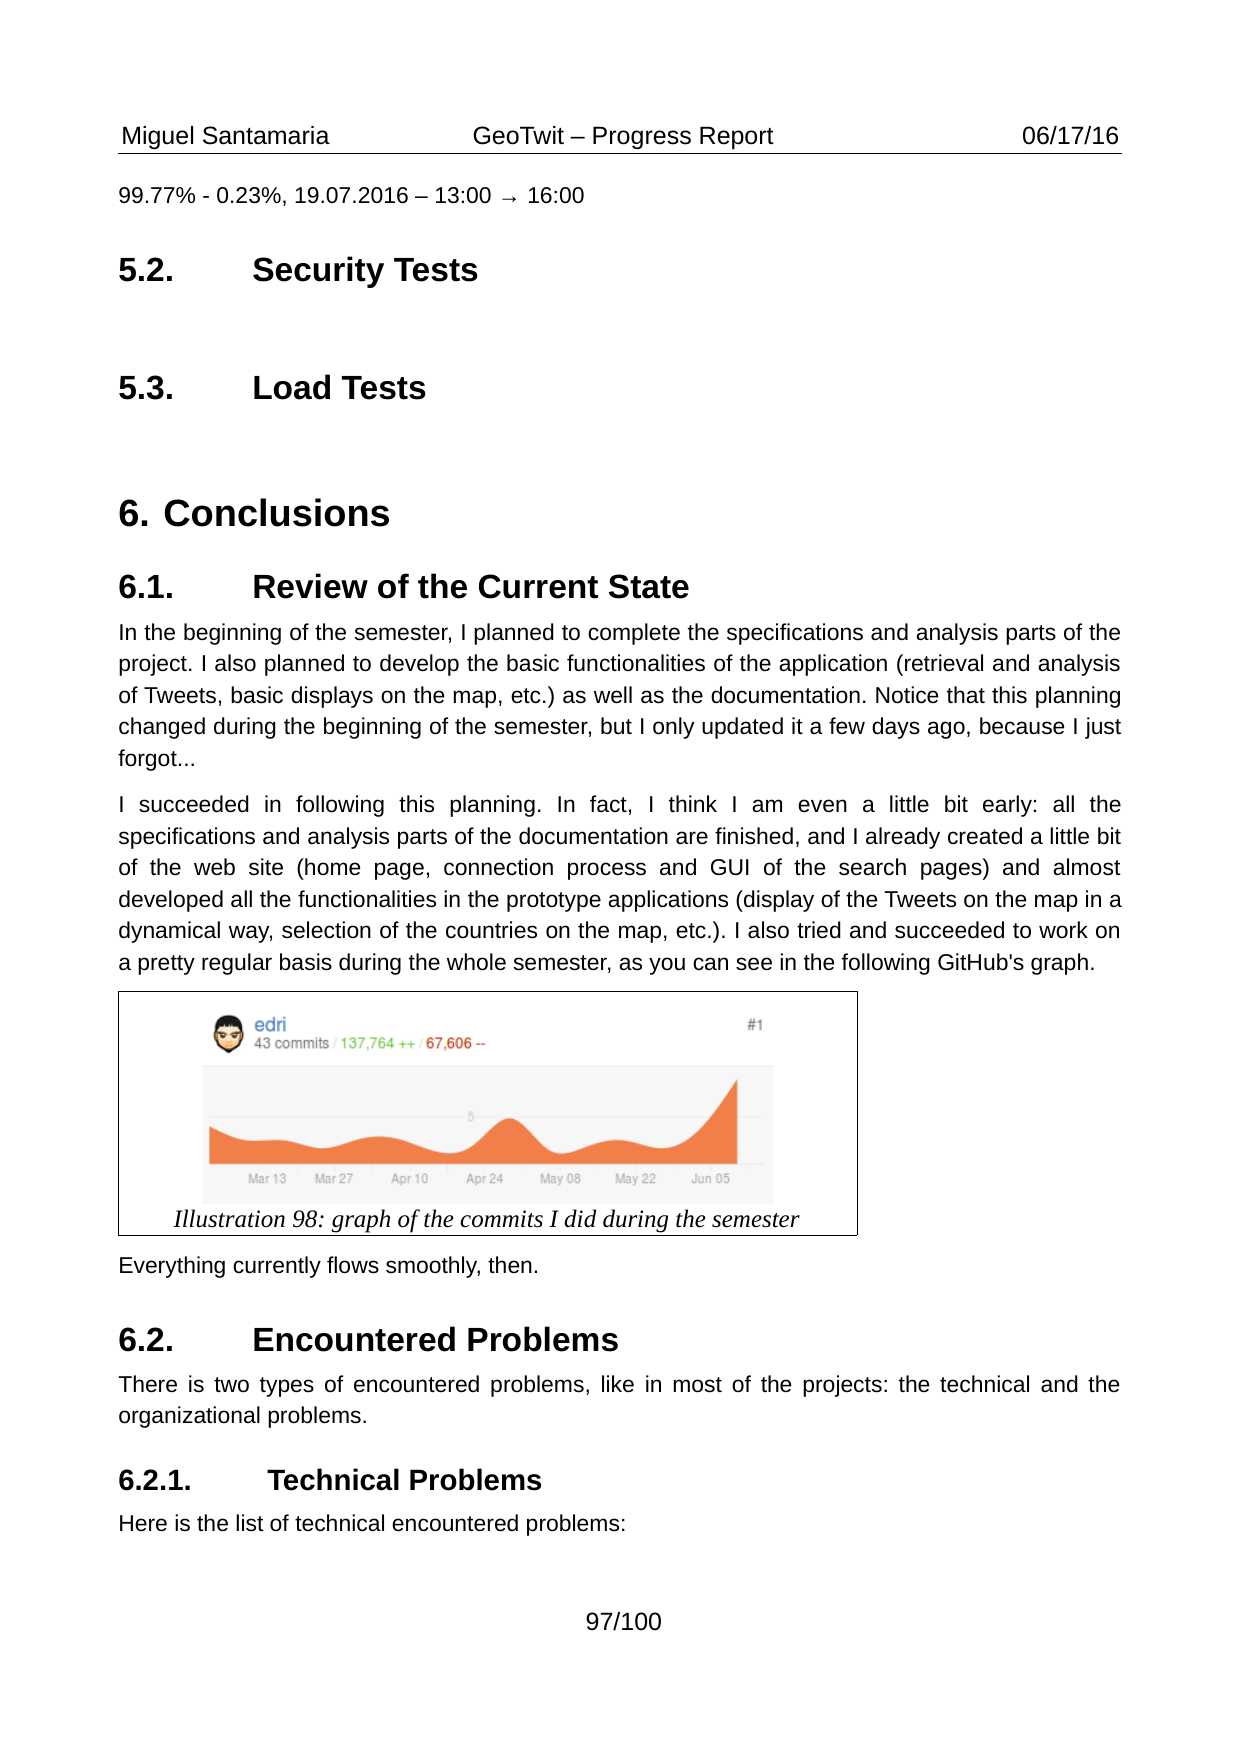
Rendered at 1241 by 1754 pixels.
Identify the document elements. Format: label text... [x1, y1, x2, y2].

text Everything currently flows smoothly, then. [118, 995, 1122, 1279]
subtitle Load Tests [118, 368, 1122, 406]
text Here is the list of technical encountered problems: [118, 1509, 1122, 1536]
subtitle Conclusions [118, 490, 1122, 534]
text There is two types of encountered problems, like in most of the projects: the technical and the organizational problems. [118, 1371, 1122, 1429]
text I succeeded in following this planning. In fact, I think I am even a little bit early: all the specifications and analysis parts of the documentation are finished, and I already created a little bit of the web site (home page, connection process and GUI of the search pages) and almost developed all the functionalities in the prototype applications (display of the Tweets on the map in a dynamical way, selection of the countries on the map, etc.). I also tried and succeeded to work on a pretty regular basis during the whole semester, as you can see in the following GitHub's graph. [118, 791, 1122, 975]
subtitle Technical Problems [118, 1463, 1122, 1497]
text 99.77% - 0.23%, 19.07.2016 – 13:00 → 16:00 [118, 182, 1122, 209]
subtitle Security Tests [118, 249, 1122, 288]
text [119, 992, 857, 1235]
text Illustration 98: graph of the commits I did during the semester [121, 1204, 854, 1232]
subtitle Encountered Problems [118, 1319, 1122, 1358]
picture [202, 1006, 774, 1204]
subtitle Review of the Current State [118, 567, 1122, 606]
text In the beginning of the semester, I planned to complete the specifications and analysis parts of the project. I also planned to develop the basic functionalities of the application (retrieval and analysis of Tweets, basic displays on the map, etc.) as well as the documentation. Notice that this planning changed during the beginning of the semester, but I only updated it a few days ago, because I just forgot... [118, 618, 1122, 771]
